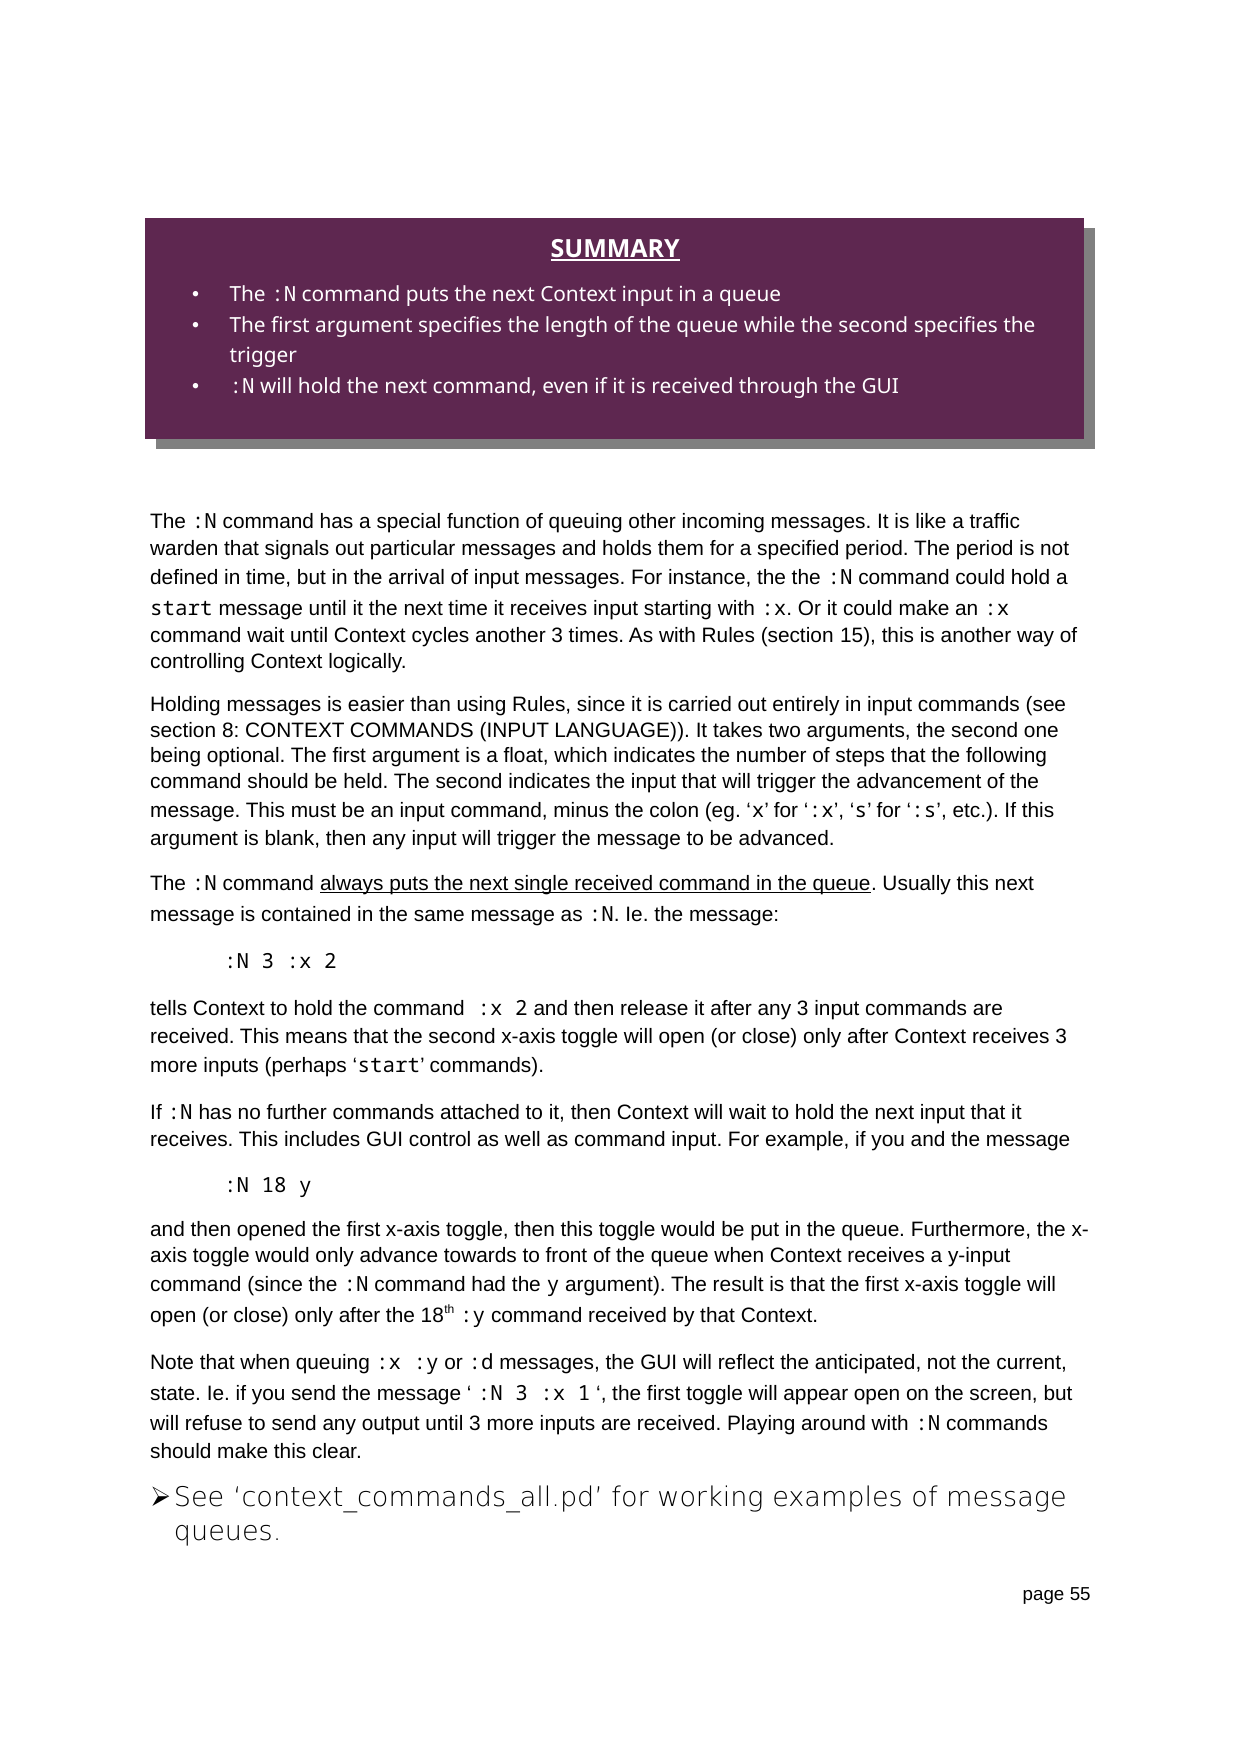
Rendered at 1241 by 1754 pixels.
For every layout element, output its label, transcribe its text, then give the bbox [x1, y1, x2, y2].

text Note that when queuing :x :y or :d messages, the GUI will reflect the anticipated, not the current, state. Ie. if you send the message ‘ :N 3 :x 1 ‘, the first toggle will appear open on the screen, but will refuse to send any output until 3 more inputs are received. Playing around with :N commands should make this clear. [150, 1347, 1090, 1462]
list The first argument specifies the length of the queue while the second specifies the trigger [192, 310, 1075, 369]
text :N 18 y [150, 1170, 1090, 1198]
subtitle SUMMARY [154, 231, 1075, 265]
text and then opened the first x-axis toggle, then this toggle would be put in the queue. Furthermore, the x-axis toggle would only advance towards to front of the queue when Context receives a y-input command (since the :N command had the y argument). The result is that the first x-axis toggle will open (or close) only after the 18th :y command received by that Context. [150, 1217, 1090, 1328]
text :N 3 :x 2 [150, 946, 1090, 974]
text Holding messages is easier than using Rules, since it is carried out entirely in input commands (see section 8: CONTEXT COMMANDS (INPUT LANGUAGE)). It takes two arguments, the second one being optional. The first argument is a float, which indicates the number of steps that the following command should be held. The second indicates the input that will trigger the advancement of the message. This must be an input command, minus the colon (eg. ‘x’ for ‘:x’, ‘s’ for ‘:s’, etc.). If this argument is blank, then any input will trigger the message to be advanced. [150, 692, 1090, 849]
list :N will hold the next command, even if it is received through the GUI [192, 371, 1075, 399]
text The :N command always puts the next single received command in the queue. Usually this next message is contained in the same message as :N. Ie. the message: [150, 868, 1090, 927]
list The :N command puts the next Context input in a queue [192, 279, 1075, 308]
text If :N has no further commands attached to it, then Context will wait to hold the next input that it receives. This includes GUI control as well as command input. For example, if you and the message [150, 1097, 1090, 1151]
text The :N command has a special function of queuing other incoming messages. It is like a traffic warden that signals out particular messages and holds them for a specified period. The period is not defined in time, but in the arrival of input messages. For instance, the the :N command could hold a start message until it the next time it receives input starting with :x. Or it could make an :x command wait until Context cycles another 3 times. As with Rules (section 15), this is another way of controlling Context logically. [150, 506, 1090, 673]
list See ‘context_commands_all.pd’ for working examples of message queues. [150, 1481, 1090, 1547]
text tells Context to hold the command :x 2 and then release it after any 3 input commands are received. This means that the second x-axis toggle will open (or close) only after Context receives 3 more inputs (perhaps ‘start’ commands). [150, 993, 1090, 1078]
